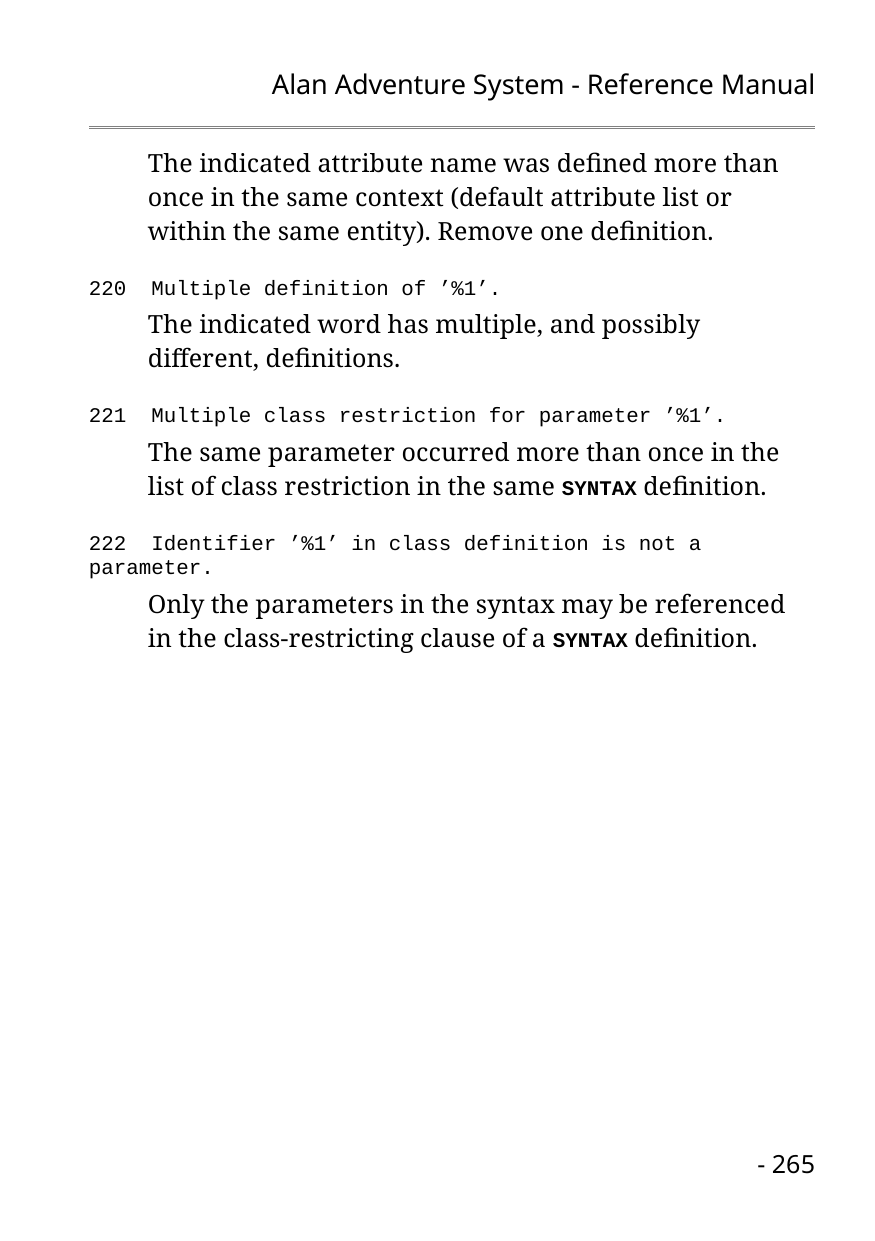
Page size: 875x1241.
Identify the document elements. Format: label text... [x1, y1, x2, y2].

text The same parameter occurred more than once in the list of class re­striction in the same SYNTAX definition. [148, 435, 815, 503]
text The indicated attribute name was defined more than once in the same context (default attribute list or within the same entity). Remove one definition. [148, 146, 815, 247]
text The indicated word has multiple, and possibly different, definitions. [148, 307, 815, 375]
text 221 Multiple class restriction for parameter ’%1’. [88, 405, 815, 429]
text 220 Multiple definition of ’%1’. [88, 277, 815, 301]
text Only the parameters in the syntax may be referenced in the class-re­stricting clause of a SYNTAX definition. [148, 587, 815, 655]
text 222 Identifier ’%1’ in class definition is not a parameter. [88, 533, 815, 581]
